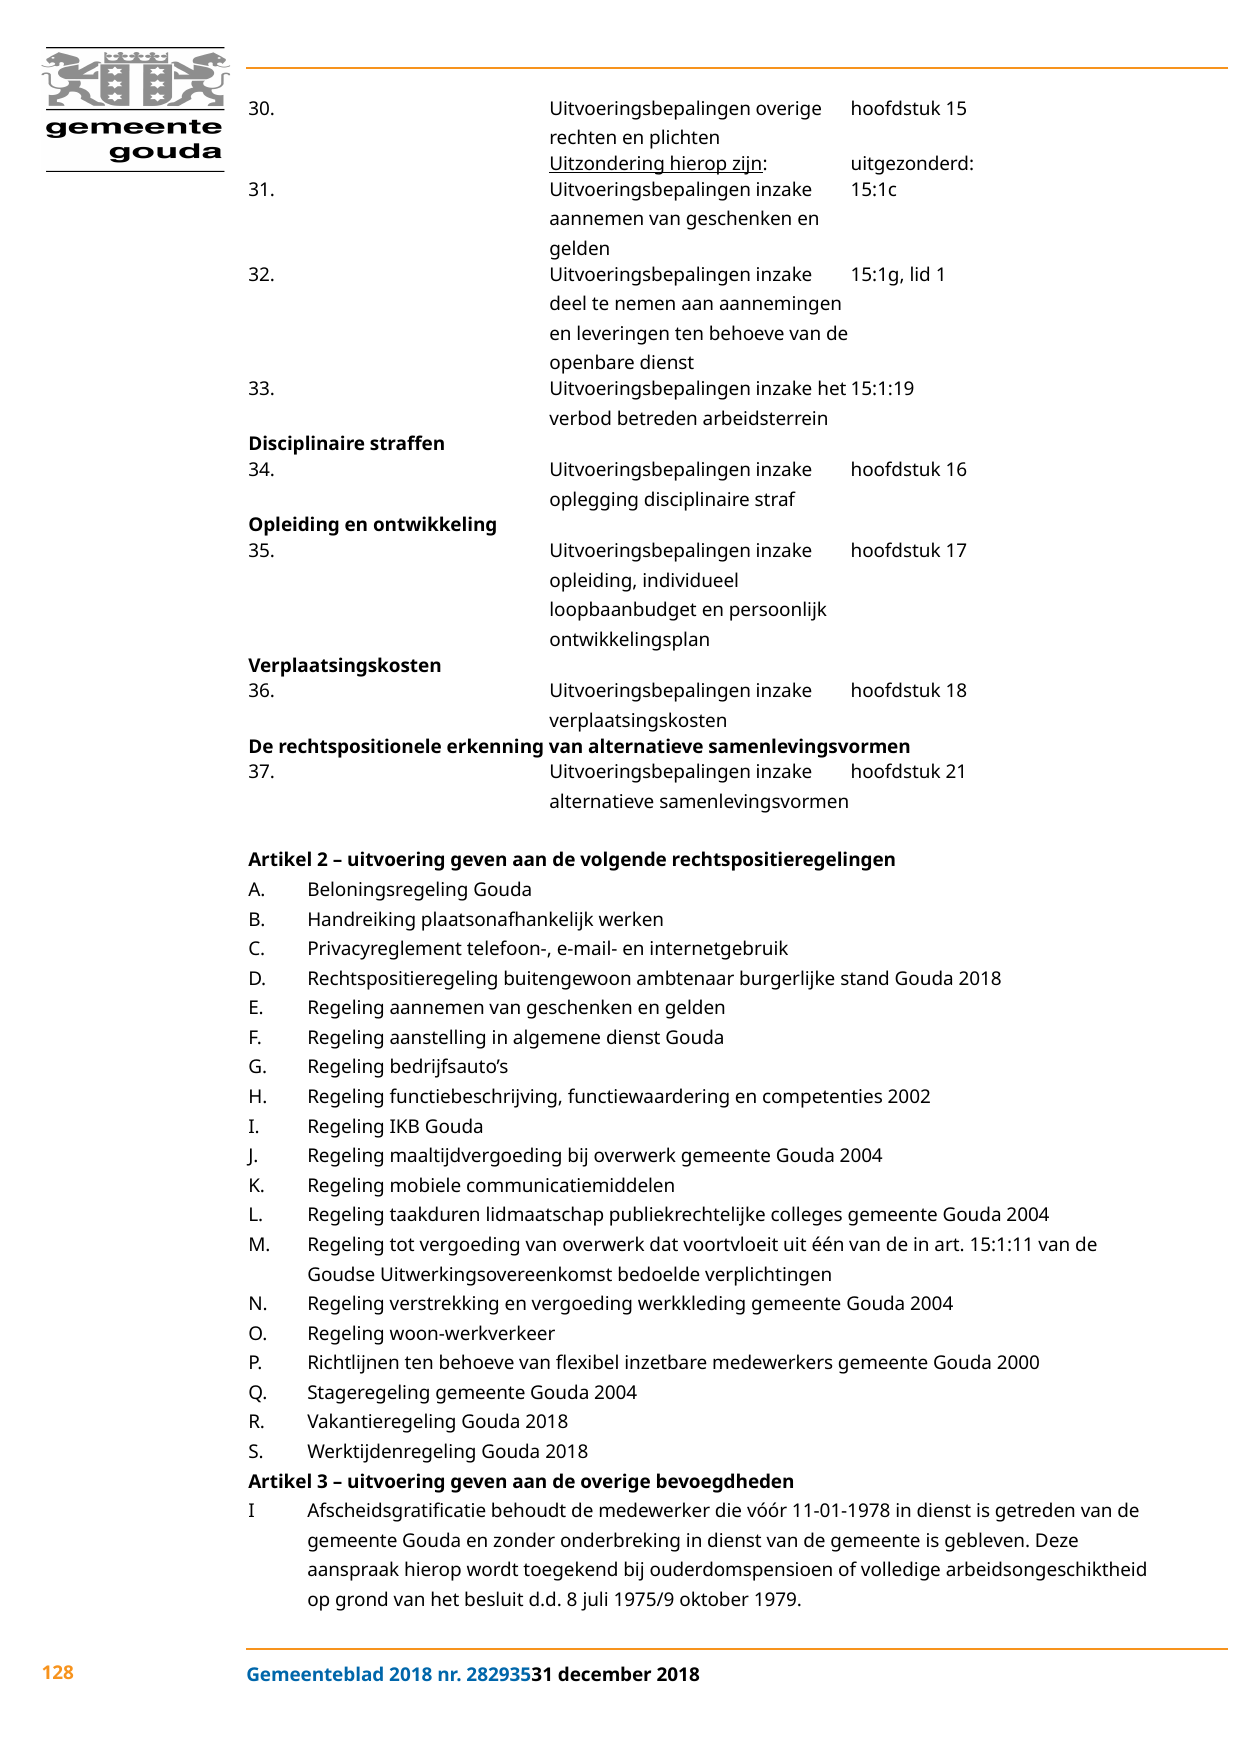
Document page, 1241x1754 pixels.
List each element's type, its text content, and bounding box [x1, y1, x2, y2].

list Regeling verstrekking en vergoeding werkkleding gemeente Gouda 2004 [248, 1290, 1152, 1316]
table_cell uitgezonderd: [850, 150, 1152, 176]
table_cell Uitvoeringsbepalingen inzake het verbod betreden arbeidsterrein [549, 375, 850, 431]
text Artikel 2 – uitvoering geven aan de volgende rechtspositieregelingen [248, 847, 1152, 872]
list Regeling bedrijfsauto’s [248, 1054, 1152, 1079]
list Privacyreglement telefoon-, e-mail- en internetgebruik [248, 935, 1152, 961]
list Regeling woon-werkverkeer [248, 1320, 1152, 1346]
table_cell Uitvoeringsbepalingen inzake opleiding, individueel loopbaanbudget en persoonlijk ontwikkelingsplan [549, 537, 850, 652]
table_cell 31. [248, 176, 549, 261]
list Afscheidsgratificatie behoudt de medewerker die vóór 11-01-1978 in dienst is getreden van de gemeente Gouda en zonder onderbreking in dienst van de gemeente is gebleven. Deze aanspraak hierop wordt toegekend bij ouderdomspensioen of volledige arbeidsongeschiktheid op grond van het besluit d.d. 8 juli 1975/9 oktober 1979. [248, 1497, 1152, 1612]
table_cell Uitvoeringsbepalingen inzake oplegging disciplinaire straf [549, 456, 850, 512]
table_cell hoofdstuk 17 [850, 537, 1152, 652]
list Richtlijnen ten behoeve van flexibel inzetbare medewerkers gemeente Gouda 2000 [248, 1349, 1152, 1375]
table_cell Verplaatsingskosten [248, 652, 1152, 677]
table_cell 34. [248, 456, 549, 512]
table_cell 35. [248, 537, 549, 652]
list Beloningsregeling Gouda [248, 876, 1152, 902]
table_cell Uitvoeringsbepalingen inzake alternatieve samenlevingsvormen [549, 759, 850, 814]
table_cell 15:1c [850, 176, 1152, 261]
table_cell 32. [248, 261, 549, 375]
table_cell hoofdstuk 15 [850, 95, 1152, 150]
table_cell hoofdstuk 16 [850, 456, 1152, 512]
table_cell [248, 150, 549, 176]
list Regeling maaltijdvergoeding bij overwerk gemeente Gouda 2004 [248, 1142, 1152, 1168]
table_cell Uitvoeringsbepalingen inzake aannemen van geschenken en gelden [549, 176, 850, 261]
table_cell hoofdstuk 18 [850, 678, 1152, 733]
list Regeling functiebeschrijving, functiewaardering en competenties 2002 [248, 1083, 1152, 1109]
table_cell 33. [248, 375, 549, 431]
list Stageregeling gemeente Gouda 2004 [248, 1379, 1152, 1405]
table_cell De rechtspositionele erkenning van alternatieve samenlevingsvormen [248, 733, 1152, 758]
picture [41, 47, 231, 172]
list Regeling mobiele communicatiemiddelen [248, 1172, 1152, 1198]
list Regeling aannemen van geschenken en gelden [248, 994, 1152, 1020]
list Rechtspositieregeling buitengewoon ambtenaar burgerlijke stand Gouda 2018 [248, 965, 1152, 991]
table_cell Disciplinaire straffen [248, 431, 1152, 456]
list Vakantieregeling Gouda 2018 [248, 1409, 1152, 1434]
table_cell Opleiding en ontwikkeling [248, 512, 1152, 537]
table_cell 37. [248, 759, 549, 814]
table_cell hoofdstuk 21 [850, 759, 1152, 814]
list Regeling taakduren lidmaatschap publiekrechtelijke colleges gemeente Gouda 2004 [248, 1202, 1152, 1227]
table_cell 30. [248, 95, 549, 150]
table_cell Uitvoeringsbepalingen inzake verplaatsingskosten [549, 678, 850, 733]
table_cell 36. [248, 678, 549, 733]
table_cell Uitzondering hierop zijn: [549, 150, 850, 176]
table_cell Uitvoeringsbepalingen overige rechten en plichten [549, 95, 850, 150]
text Artikel 3 – uitvoering geven aan de overige bevoegdheden [248, 1468, 1152, 1494]
table_cell 15:1:19 [850, 375, 1152, 431]
list Regeling aanstelling in algemene dienst Gouda [248, 1024, 1152, 1050]
list Regeling IKB Gouda [248, 1113, 1152, 1139]
list Regeling tot vergoeding van overwerk dat voortvloeit uit één van de in art. 15:1:11 van de Goudse Uitwerkingsovereenkomst bedoelde verplichtingen [248, 1231, 1152, 1287]
list Handreiking plaatsonafhankelijk werken [248, 906, 1152, 932]
list Werktijdenregeling Gouda 2018 [248, 1438, 1152, 1464]
table_cell 15:1g, lid 1 [850, 261, 1152, 375]
table_cell Uitvoeringsbepalingen inzake deel te nemen aan aannemingen en leveringen ten behoeve van de openbare dienst [549, 261, 850, 375]
